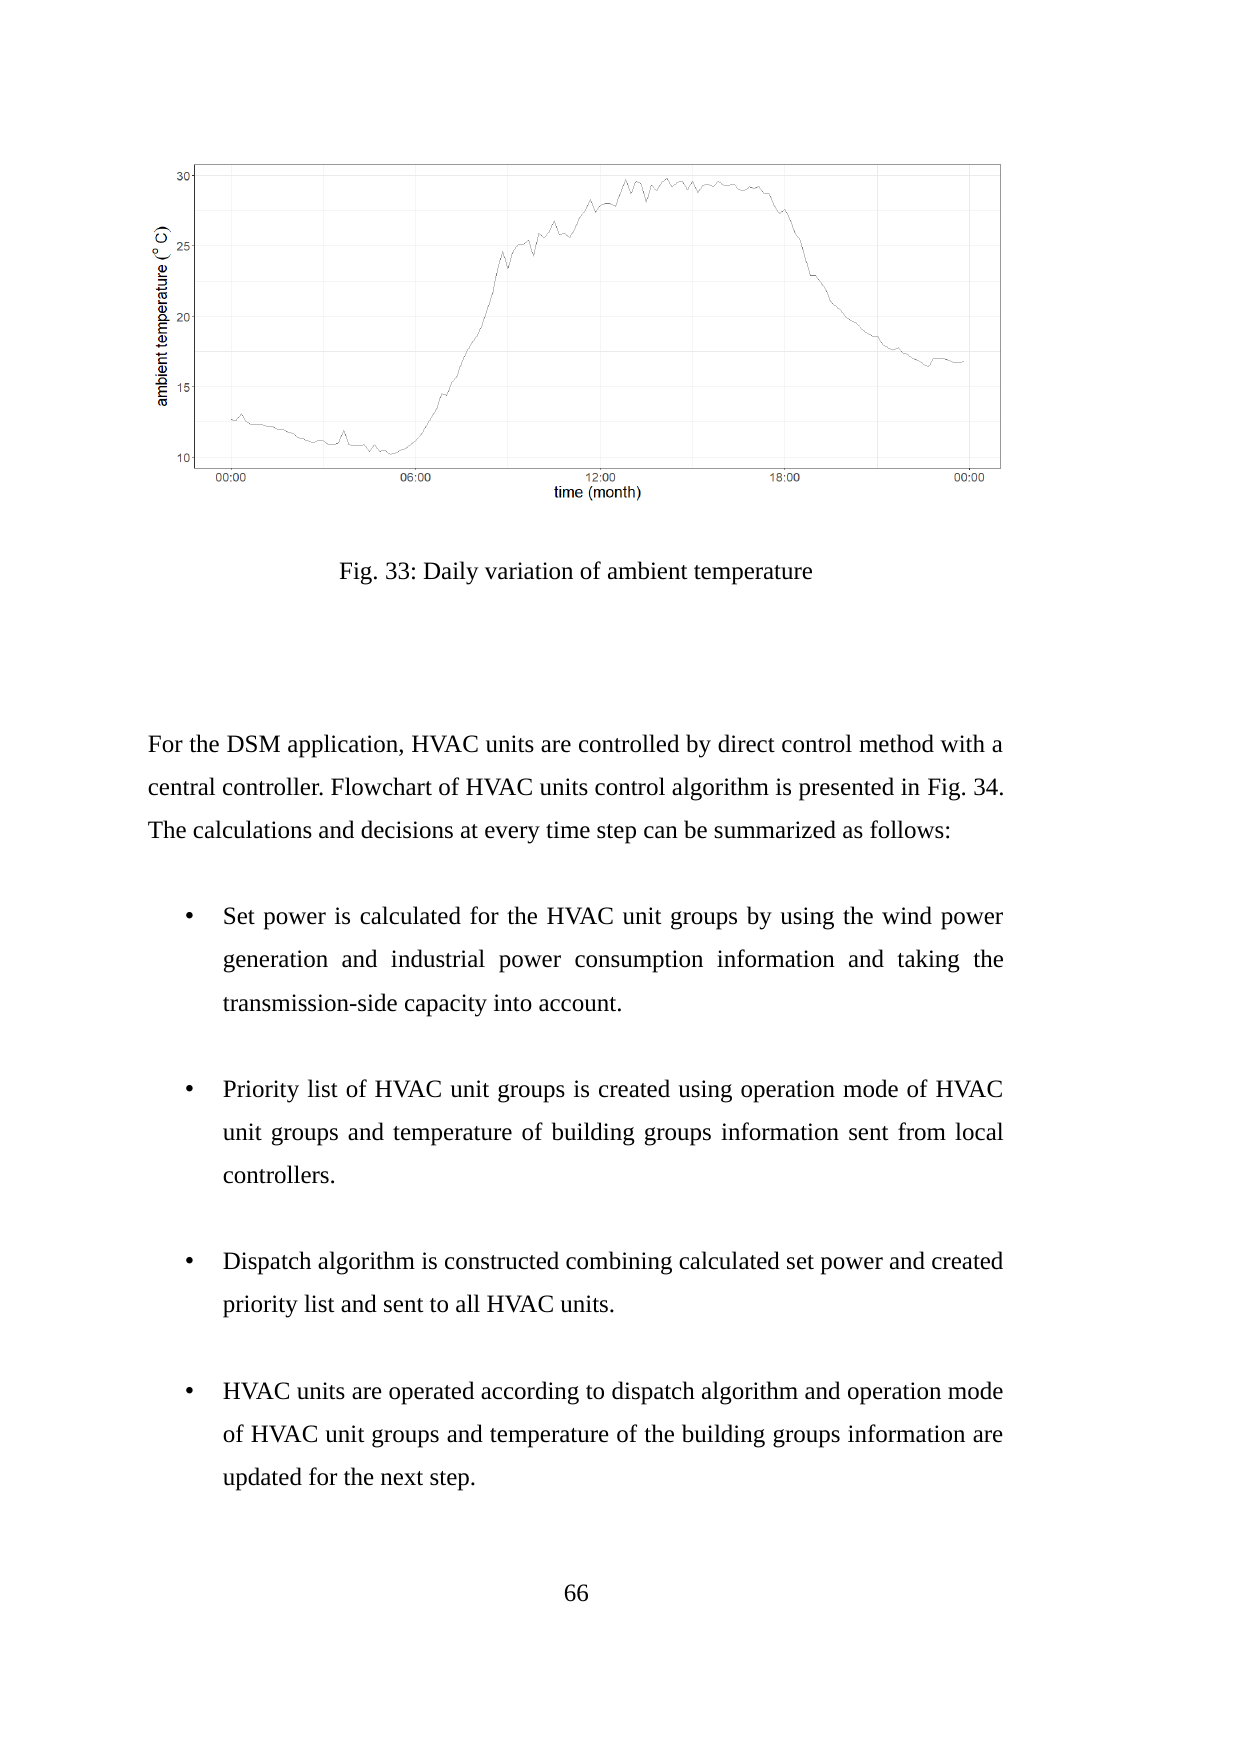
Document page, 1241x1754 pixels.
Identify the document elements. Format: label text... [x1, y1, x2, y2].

picture [147, 160, 1005, 503]
list Set power is calculated for the HVAC unit groups by using the wind power generation and industrial power consumption information and taking the transmission-side capacity into account. [185, 901, 1004, 1016]
list HVAC units are operated according to dispatch algorithm and operation mode of HVAC unit groups and temperature of the building groups information are updated for the next step. [185, 1376, 1004, 1491]
list Dispatch algorithm is constructed combining calculated set power and created priority list and sent to all HVAC units. [185, 1246, 1004, 1318]
list Priority list of HVAC unit groups is created using operation mode of HVAC unit groups and temperature of building groups information sent from local controllers. [185, 1074, 1004, 1189]
text For the DSM application, HVAC units are controlled by direct control method with a central controller. Flowchart of HVAC units control algorithm is presented in Fig. 34. The calculations and decisions at every time step can be summarized as follows: [148, 729, 1004, 844]
text Fig. 33: Daily variation of ambient temperature [148, 556, 1004, 585]
